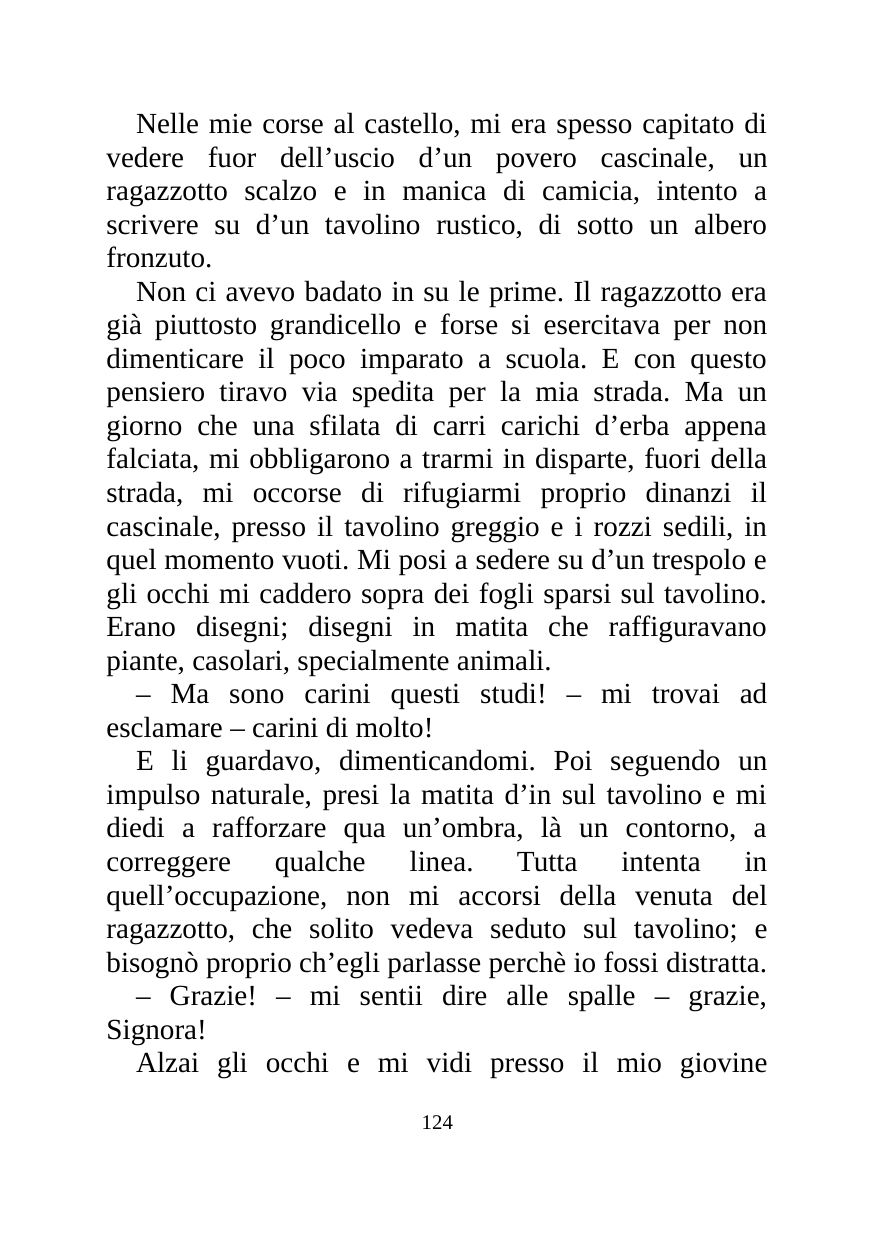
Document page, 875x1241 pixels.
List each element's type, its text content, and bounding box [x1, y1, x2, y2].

text – Ma sono carini questi studi! – mi trovai ad esclamare – carini di molto! [106, 676, 768, 743]
text – Grazie! – mi sentii dire alle spalle – grazie, Signora! [106, 978, 768, 1045]
text Alzai gli occhi e mi vidi presso il mio giovine [106, 1045, 768, 1079]
text Nelle mie corse al castello, mi era spesso capitato di vedere fuor dell’uscio d’un povero cascinale, un ragazzotto scalzo e in manica di camicia, intento a scrivere su d’un tavolino rustico, di sotto un albero fronzuto. [106, 106, 768, 274]
text Non ci avevo badato in su le prime. Il ragazzotto era già piuttosto grandicello e forse si esercitava per non dimenticare il poco imparato a scuola. E con questo pensiero tiravo via spedita per la mia strada. Ma un giorno che una sfilata di carri carichi d’erba appena falciata, mi obbligarono a trarmi in disparte, fuori della strada, mi occorse di rifugiarmi proprio dinanzi il cascinale, presso il tavolino greggio e i rozzi sedili, in quel momento vuoti. Mi posi a sedere su d’un trespolo e gli occhi mi caddero sopra dei fogli sparsi sul tavolino. Erano disegni; disegni in matita che raffiguravano piante, casolari, specialmente animali. [106, 274, 768, 676]
text E li guardavo, dimenticandomi. Poi seguendo un impulso naturale, presi la matita d’in sul tavolino e mi diedi a rafforzare qua un’ombra, là un contorno, a correggere qualche linea. Tutta intenta in quell’occupazione, non mi accorsi della venuta del ragazzotto, che solito vedeva seduto sul tavolino; e bisognò proprio ch’egli parlasse perchè io fossi distratta. [106, 743, 768, 978]
